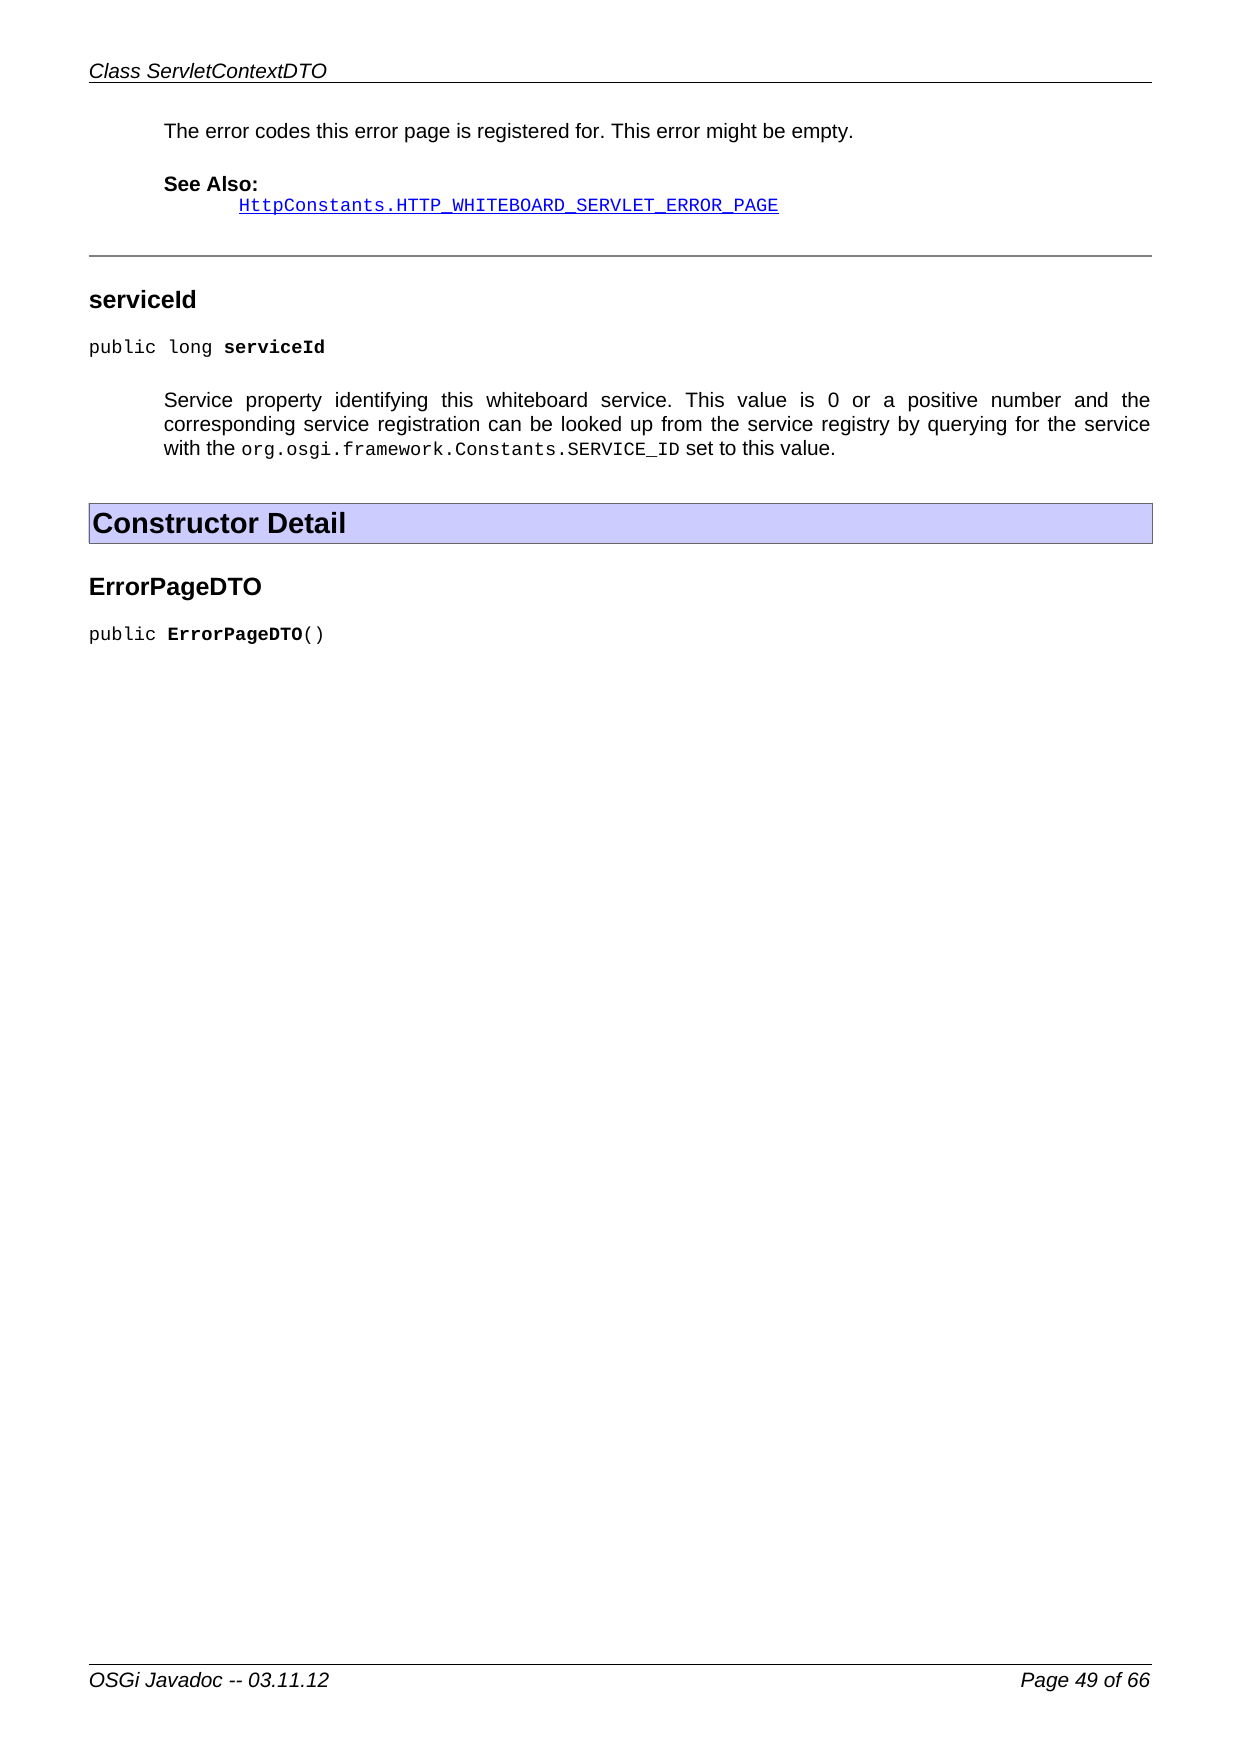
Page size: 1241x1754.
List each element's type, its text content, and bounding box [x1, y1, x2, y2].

text The error codes this error page is registered for. This error might be empty. [163, 118, 1152, 142]
text HttpConstants.HTTP_WHITEBOARD_SERVLET_ERROR_PAGE [238, 196, 1152, 217]
subtitle ErrorPageDTO [88, 572, 1152, 601]
text See Also: [163, 172, 1152, 196]
subtitle serviceId [88, 285, 1152, 314]
text public ErrorPageDTO() [88, 625, 1152, 646]
text Service property identifying this whiteboard service. This value is 0 or a positive number and the corresponding service registration can be looked up from the service registry by querying for the service with the org.osgi.framework.Constants.SERVICE_ID set to this value. [163, 388, 1152, 461]
text public long serviceId [88, 338, 1152, 359]
subtitle Constructor Detail [90, 504, 1152, 543]
